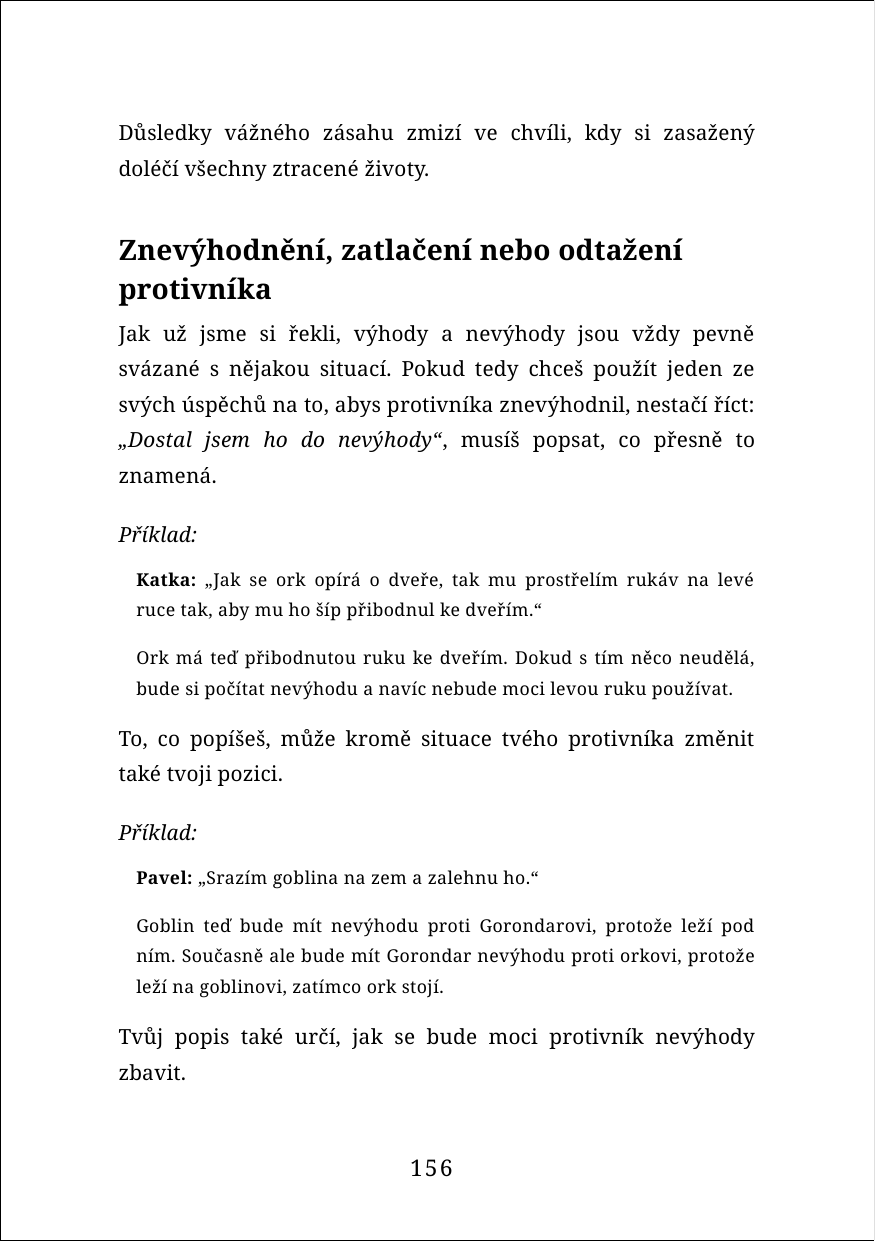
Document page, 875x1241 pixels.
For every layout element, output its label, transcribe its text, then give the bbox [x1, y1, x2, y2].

text Pavel: „Srazím goblina na zem a zalehnu ho.“ [136, 866, 756, 890]
text Příklad: [118, 818, 756, 847]
text Goblin teď bude mít nevýhodu proti Gorondarovi, protože leží pod ním. Současně ale bude mít Gorondar nevýhodu proti orkovi, protože leží na goblinovi, zatímco ork stojí. [136, 914, 756, 998]
text Příklad: [118, 520, 756, 549]
text To, co popíšeš, může kromě situace tvého protivníka změnit také tvoji pozici. [118, 724, 756, 788]
text Ork má teď přibodnutou ruku ke dveřím. Dokud s tím něco neudělá, bude si počítat nevýhodu a navíc nebude moci levou ruku používat. [136, 646, 756, 700]
text Důsledky vážného zásahu zmizí ve chvíli, kdy si zasažený doléčí všechny ztracené životy. [118, 118, 756, 182]
text Tvůj popis také určí, jak se bude moci protivník nevýhody zbavit. [118, 1022, 756, 1086]
text Jak už jsme si řekli, výhody a nevýhody jsou vždy pevně svázané s nějakou situací. Pokud tedy chceš použít jeden ze svých úspěchů na to, abys protivníka znevýhodnil, nestačí říct: „Dostal jsem ho do nevýhody“, musíš popsat, co přesně to znamená. [118, 319, 756, 489]
text Katka: „Jak se ork opírá o dveře, tak mu prostřelím rukáv na levé ruce tak, aby mu ho šíp přibodnul ke dveřím.“ [136, 568, 756, 622]
subtitle Znevýhodnění, zatlačení nebo odtažení protivníka [118, 231, 756, 307]
